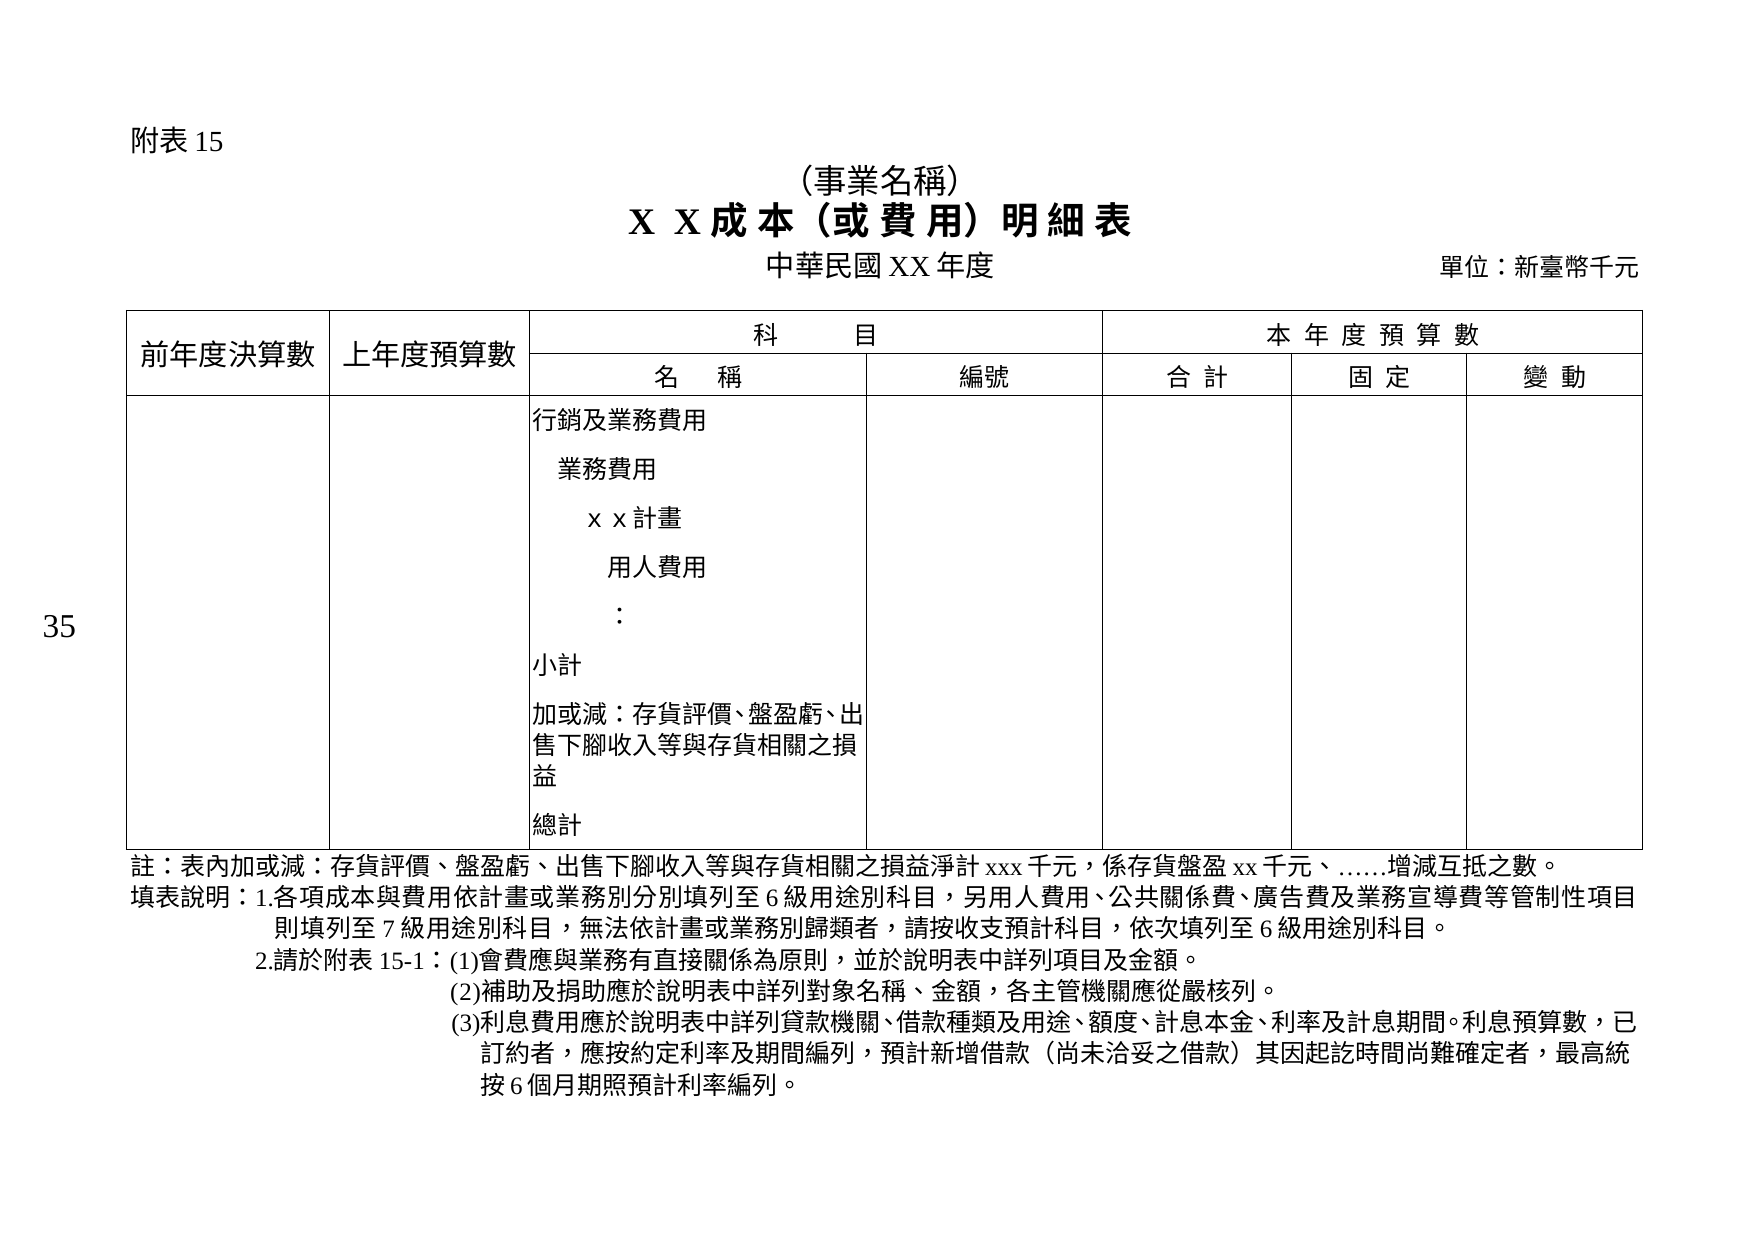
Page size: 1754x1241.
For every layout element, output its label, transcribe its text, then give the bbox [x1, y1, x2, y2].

table_cell [127, 640, 329, 689]
table_cell [280, 243, 442, 285]
table_cell [1467, 591, 1642, 640]
text (3)利息費用應於說明表中詳列貸款機關、借款種類及用途、額度、計息本金、利率及計息期間。利息預算數，已訂約者，應按約定利率及期間編列，預計新增借款（尚未洽妥之借款）其因起訖時間尚難確定者，最高統按6個月期照預計利率編列。 [451, 1007, 1637, 1100]
table_cell 用人費用 [530, 542, 866, 591]
table_cell [1103, 493, 1291, 542]
table_cell [1467, 493, 1642, 542]
table_cell 總計 [530, 800, 866, 849]
table_cell [127, 800, 329, 849]
table_cell [330, 493, 529, 542]
table_cell [1103, 591, 1291, 640]
table_cell [330, 689, 529, 800]
table_cell 小計 [530, 640, 866, 689]
text (2)補助及捐助應於說明表中詳列對象名稱、金額，各主管機關應從嚴核列。 [130, 975, 1637, 1007]
table_header 科 目 [530, 311, 1102, 352]
table_cell [1292, 396, 1466, 444]
table_cell [127, 201, 205, 243]
table_cell [127, 444, 329, 493]
table_cell [127, 493, 329, 542]
table_cell [127, 689, 329, 800]
table_cell [1103, 396, 1291, 444]
table_cell 單位：新臺幣千元 [1318, 243, 1642, 285]
text 註：表內加或減：存貨評價、盤盈虧、出售下腳收入等與存貨相關之損益淨計xxx千元，係存貨盤盈xx千元、……增減互抵之數。 [130, 850, 1637, 882]
table_cell 業務費用 [530, 444, 866, 493]
table_header [1318, 160, 1642, 201]
table_cell [1103, 640, 1291, 689]
table_cell [1292, 689, 1466, 800]
table_cell [1292, 444, 1466, 493]
table_cell 合 計 [1103, 354, 1291, 395]
table_cell [1292, 591, 1466, 640]
table_cell [330, 542, 529, 591]
table_cell [867, 396, 1102, 849]
table_cell X X 成 本（或 費 用）明 細 表 [443, 201, 1317, 243]
table_cell [1467, 689, 1642, 800]
text 填表說明：1.各項成本與費用依計畫或業務別分別填列至6級用途別科目，另用人費用、公共關係費、廣告費及業務宣導費等管制性項目則填列至7級用途別科目，無法依計畫或業務別歸類者，請按收支預計科目，依次填列至6級用途別科目。 [130, 882, 1637, 944]
table_cell [330, 591, 529, 640]
table_cell [205, 201, 242, 243]
table_cell [1467, 800, 1642, 849]
table_cell [127, 243, 280, 285]
table_cell [1292, 640, 1466, 689]
table_cell [243, 201, 280, 243]
table_cell [330, 640, 529, 689]
table_cell [330, 396, 529, 444]
table_cell [1103, 689, 1291, 800]
table_cell [127, 591, 329, 640]
table_header （事業名稱） [443, 160, 1317, 201]
table_cell [1292, 800, 1466, 849]
table_cell [1292, 542, 1466, 591]
table_cell [127, 396, 329, 444]
table_cell [1318, 201, 1642, 243]
table_cell 變 動 [1467, 354, 1642, 395]
table_cell [1103, 542, 1291, 591]
table_cell 固 定 [1292, 354, 1466, 395]
table_cell [393, 201, 442, 243]
table_header [205, 160, 280, 201]
table_cell [280, 201, 392, 243]
table_cell 名 稱 [530, 354, 866, 395]
table_cell [330, 800, 529, 849]
table_header 本 年 度 預 算 數 [1103, 311, 1642, 352]
table_header [393, 160, 442, 201]
table_header [280, 160, 392, 201]
subtitle 附表15 [130, 118, 1637, 160]
table_header [127, 160, 205, 201]
table_cell ： [530, 591, 866, 640]
table_cell [1292, 493, 1466, 542]
table_header 上年度預算數 [330, 311, 529, 395]
table_cell [1467, 396, 1642, 444]
table_cell ｘｘ計畫 [530, 493, 866, 542]
table_cell [1467, 444, 1642, 493]
table_cell [1103, 444, 1291, 493]
table_cell 加或減：存貨評價、盤盈虧、出售下腳收入等與存貨相關之損益 [530, 689, 866, 800]
table_header 前年度決算數 [127, 311, 329, 395]
table_cell 行銷及業務費用 [530, 396, 866, 444]
table_cell 編號 [867, 354, 1102, 395]
table_cell [1103, 800, 1291, 849]
table_cell [1467, 542, 1642, 591]
table_cell 中華民國XX年度 [443, 243, 1317, 285]
text 2.請於附表15-1：(1)會費應與業務有直接關係為原則，並於說明表中詳列項目及金額。 [130, 944, 1637, 975]
table_cell [127, 542, 329, 591]
table_cell [1467, 640, 1642, 689]
table_cell [330, 444, 529, 493]
